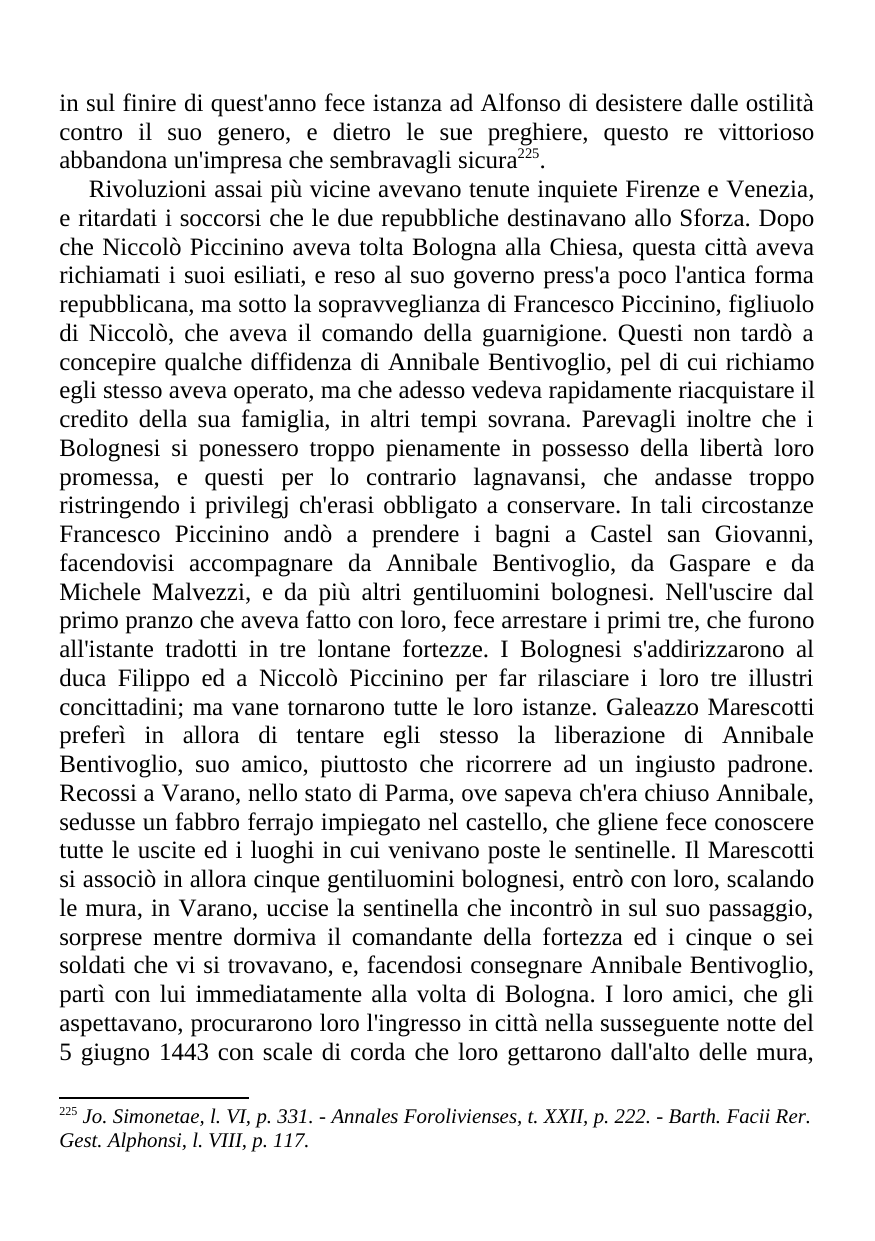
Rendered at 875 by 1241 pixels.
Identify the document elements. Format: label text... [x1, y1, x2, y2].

text Rivoluzioni assai più vicine avevano tenute inquiete Firenze e Venezia, e ritardati i soccorsi che le due repubbliche destinavano allo Sforza. Dopo che Niccolò Piccinino aveva tolta Bologna alla Chiesa, questa città aveva richiamati i suoi esiliati, e reso al suo governo press'a poco l'antica forma repubblicana, ma sotto la sopravveglianza di Francesco Piccinino, figliuolo di Niccolò, che aveva il comando della guarnigione. Questi non tardò a concepire qualche diffidenza di Annibale Bentivoglio, pel di cui richiamo egli stesso aveva operato, ma che adesso vedeva rapidamente riacquistare il credito della sua famiglia, in altri tempi sovrana. Parevagli inoltre che i Bolognesi si ponessero troppo pienamente in possesso della libertà loro promessa, e questi per lo contrario lagnavansi, che andasse troppo ristringendo i privilegj ch'erasi obbligato a conservare. In tali circostanze Francesco Piccinino andò a prendere i bagni a Castel san Giovanni, facendovisi accompagnare da Annibale Bentivoglio, da Gaspare e da Michele Malvezzi, e da più altri gentiluomini bolognesi. Nell'uscire dal primo pranzo che aveva fatto con loro, fece arrestare i primi tre, che furono all'istante tradotti in tre lontane fortezze. I Bolognesi s'addirizzarono al duca Filippo ed a Niccolò Piccinino per far rilasciare i loro tre illustri concittadini; ma vane tornarono tutte le loro istanze. Galeazzo Marescotti preferì in allora di tentare egli stesso la liberazione di Annibale Bentivoglio, suo amico, piuttosto che ricorrere ad un ingiusto padrone. Recossi a Varano, nello stato di Parma, ove sapeva ch'era chiuso Annibale, sedusse un fabbro ferrajo impiegato nel castello, che gliene fece conoscere tutte le uscite ed i luoghi in cui venivano poste le sentinelle. Il Marescotti si associò in allora cinque gentiluomini bolognesi, entrò con loro, scalando le mura, in Varano, uccise la sentinella che incontrò in sul suo passaggio, sorprese mentre dormiva il comandante della fortezza ed i cinque o sei soldati che vi si trovavano, e, facendosi consegnare Annibale Bentivoglio, partì con lui immediatamente alla volta di Bologna. I loro amici, che gli aspettavano, procurarono loro l'ingresso in città nella susseguente notte del 5 giugno 1443 con scale di corda che loro gettarono dall'alto delle mura, [59, 174, 815, 1065]
text Jo. Simonetae, l. VI, p. 331. - Annales Forolivienses, t. XXII, p. 222. - Barth. Facii Rer. Gest. Alphonsi, l. VIII, p. 117. [59, 1104, 815, 1152]
text in sul finire di quest'anno fece istanza ad Alfonso di desistere dalle ostilità contro il suo genero, e dietro le sue preghiere, questo re vittorioso abbandona un'impresa che sembravagli sicura. [59, 88, 815, 174]
